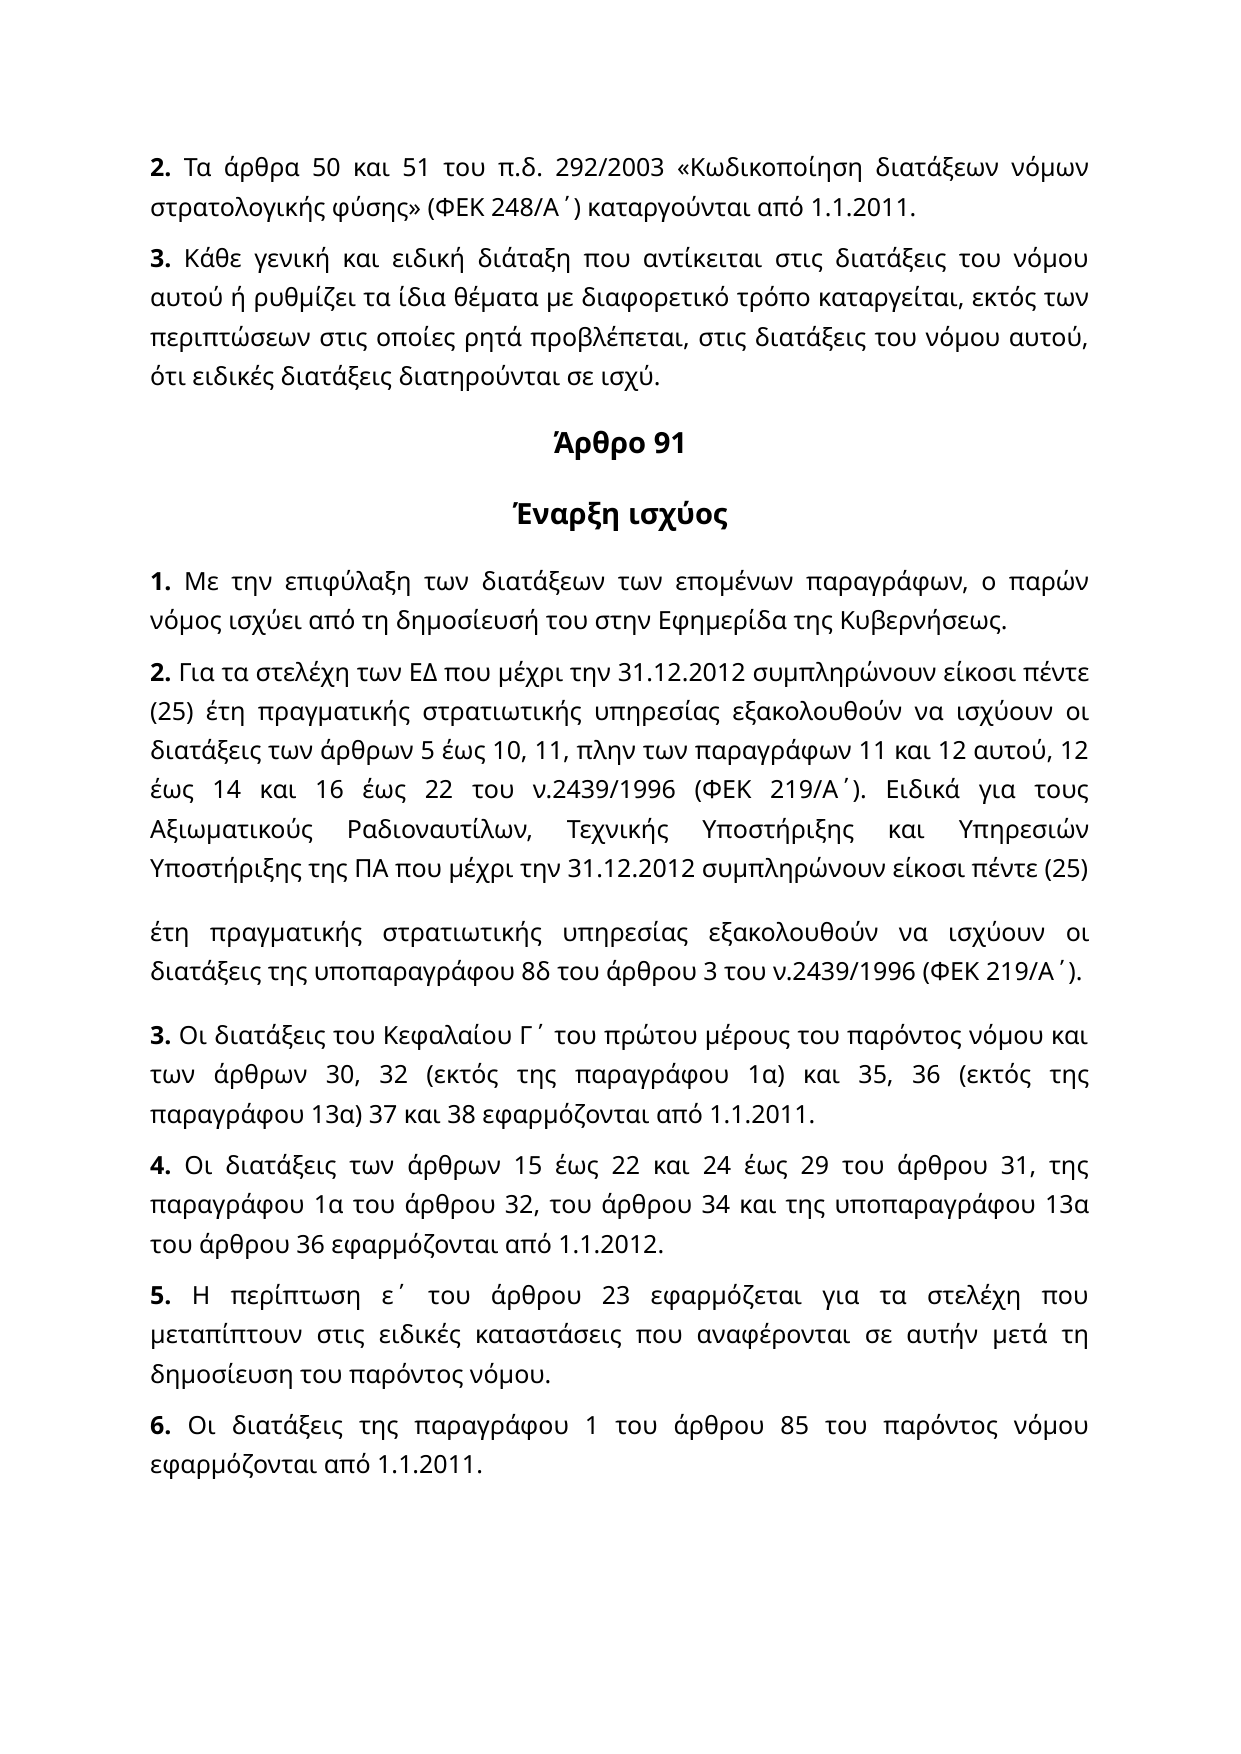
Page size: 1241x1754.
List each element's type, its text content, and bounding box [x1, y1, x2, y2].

text 3. Οι διατάξεις του Κεφαλαίου Γ΄ του πρώτου μέρους του παρόντος νόμου και των άρθρων 30, 32 (εκτός της παραγράφου 1α) και 35, 36 (εκτός της παραγράφου 13α) 37 και 38 εφαρμόζονται από 1.1.2011. [150, 1018, 1090, 1130]
text 1. Με την επιφύλαξη των διατάξεων των επομένων παραγράφων, ο παρών νόμος ισχύει από τη δημοσίευσή του στην Εφημερίδα της Κυβερνήσεως. [150, 564, 1090, 637]
text 5. Η περίπτωση ε΄ του άρθρου 23 εφαρμόζεται για τα στελέχη που μεταπίπτουν στις ειδικές καταστάσεις που αναφέρονται σε αυτήν μετά τη δημοσίευση του παρόντος νόμου. [150, 1278, 1090, 1390]
text 6. Οι διατάξεις της παραγράφου 1 του άρθρου 85 του παρόντος νόμου εφαρμόζονται από 1.1.2011. [150, 1408, 1090, 1481]
text 2. Για τα στελέχη των ΕΔ που μέχρι την 31.12.2012 συμπληρώνουν είκοσι πέντε (25) έτη πραγματικής στρατιωτικής υπηρεσίας εξακολουθούν να ισχύουν οι διατάξεις των άρθρων 5 έως 10, 11, πλην των παραγράφων 11 και 12 αυτού, 12 έως 14 και 16 έως 22 του ν.2439/1996 (ΦΕΚ 219/Α΄). Ειδικά για τους Αξιωματικούς Ραδιοναυτίλων, Τεχνικής Υποστήριξης και Υπηρεσιών Υποστήριξης της ΠΑ που μέχρι την 31.12.2012 συμπληρώνουν είκοσι πέντε (25) [150, 654, 1090, 884]
text 2. Τα άρθρα 50 και 51 του π.δ. 292/2003 «Κωδικοποίηση διατάξεων νόμων στρατολογικής φύσης» (ΦΕΚ 248/Α΄) καταργούνται από 1.1.2011. [150, 150, 1090, 223]
subtitle Έναρξη ισχύος [150, 493, 1090, 533]
subtitle Άρθρο 91 [150, 422, 1090, 462]
text 3. Κάθε γενική και ειδική διάταξη που αντίκειται στις διατάξεις του νόμου αυτού ή ρυθμίζει τα ίδια θέματα με διαφορετικό τρόπο καταργείται, εκτός των περιπτώσεων στις οποίες ρητά προβλέπεται, στις διατάξεις του νόμου αυτού, ότι ειδικές διατάξεις διατηρούνται σε ισχύ. [150, 241, 1090, 392]
text 4. Οι διατάξεις των άρθρων 15 έως 22 και 24 έως 29 του άρθρου 31, της παραγράφου 1α του άρθρου 32, του άρθρου 34 και της υποπαραγράφου 13α του άρθρου 36 εφαρμόζονται από 1.1.2012. [150, 1148, 1090, 1260]
text έτη πραγματικής στρατιωτικής υπηρεσίας εξακολουθούν να ισχύουν οι διατάξεις της υποπαραγράφου 8δ του άρθρου 3 του ν.2439/1996 (ΦΕΚ 219/Α΄). [150, 914, 1090, 988]
